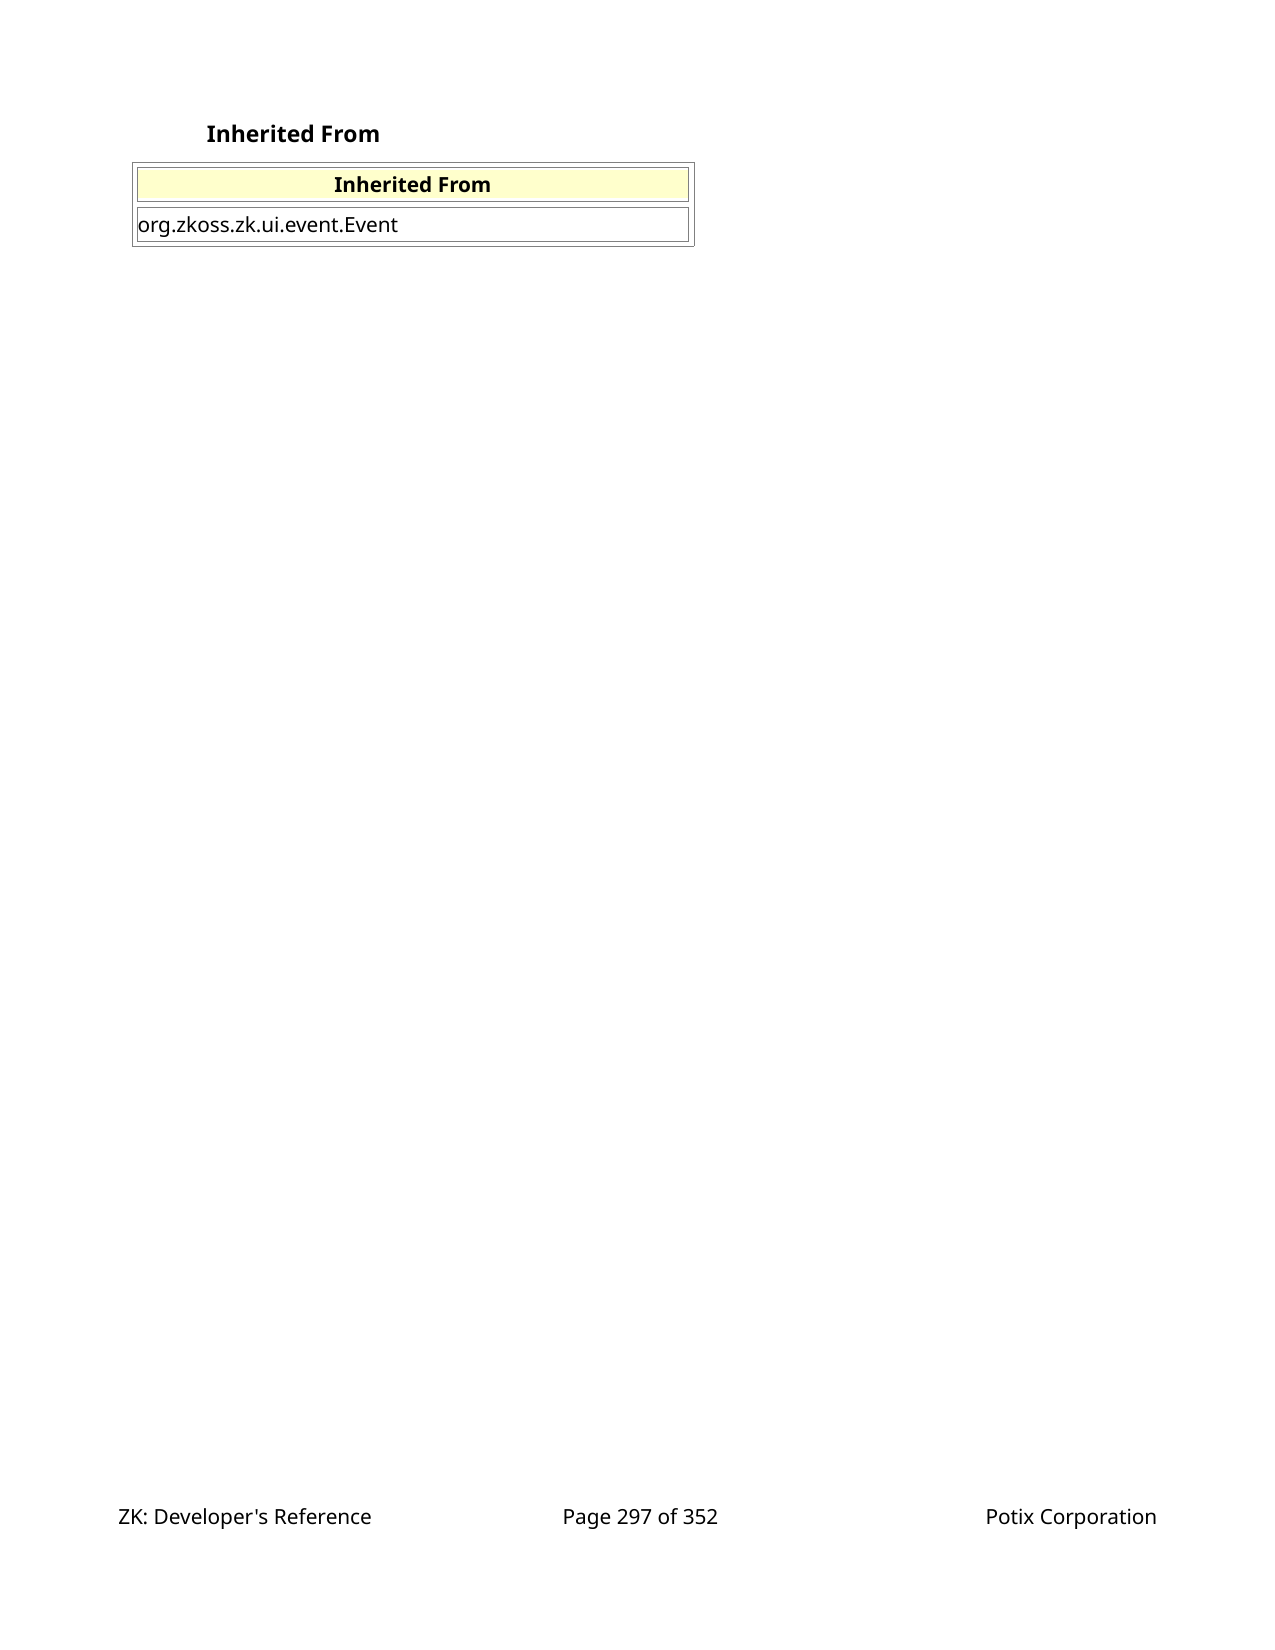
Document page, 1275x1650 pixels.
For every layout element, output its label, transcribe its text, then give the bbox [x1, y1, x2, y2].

table_header Inherited From [134, 163, 691, 201]
table_cell org.zkoss.zk.ui.event.Event [134, 201, 691, 241]
subtitle Inherited From [207, 118, 1157, 149]
